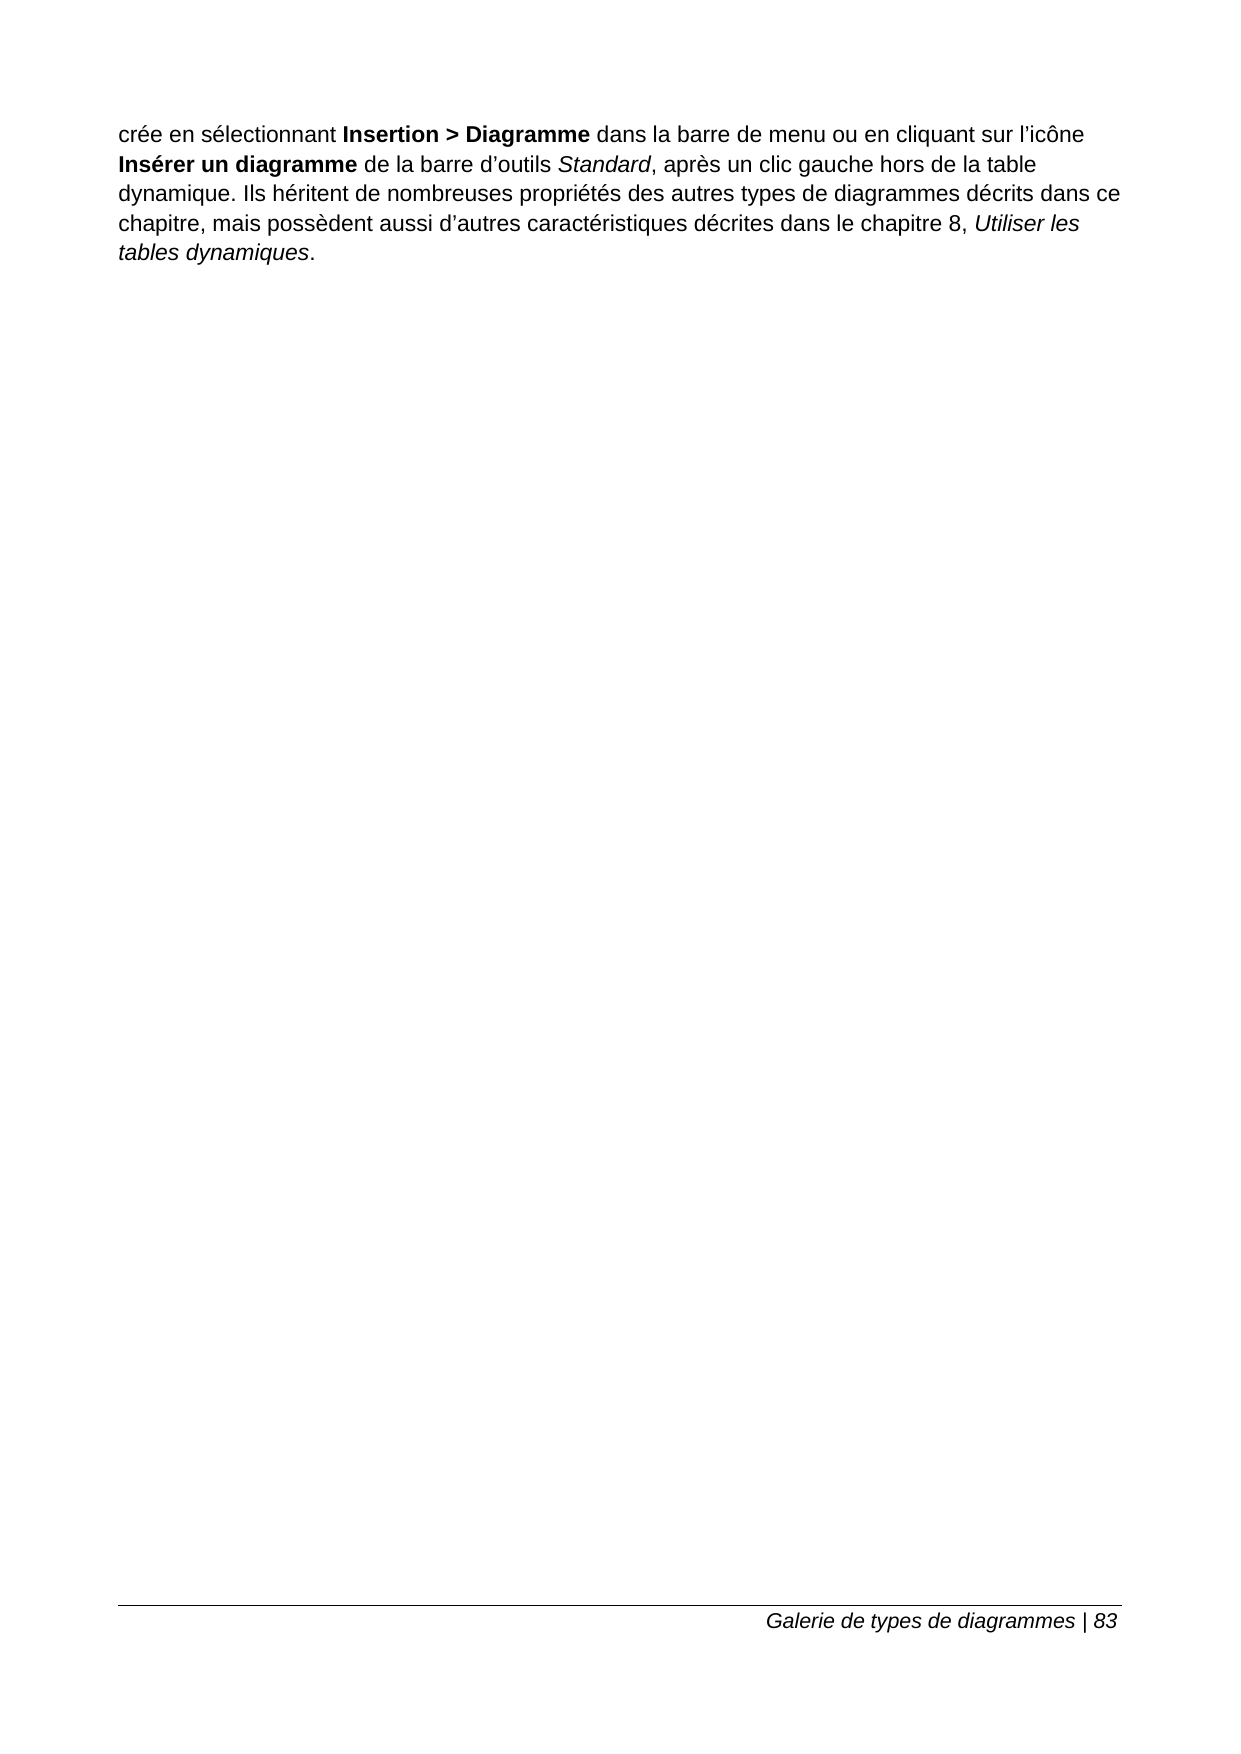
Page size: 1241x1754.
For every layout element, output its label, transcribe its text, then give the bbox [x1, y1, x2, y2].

text crée en sélectionnant Insertion > Diagramme dans la barre de menu ou en cliquant sur l’icône Insérer un diagramme de la barre d’outils Standard, après un clic gauche hors de la table dynamique. Ils héritent de nombreuses propriétés des autres types de diagrammes décrits dans ce chapitre, mais possèdent aussi d’autres caractéristiques décrites dans le chapitre 8, Utiliser les tables dynamiques. [118, 118, 1122, 266]
